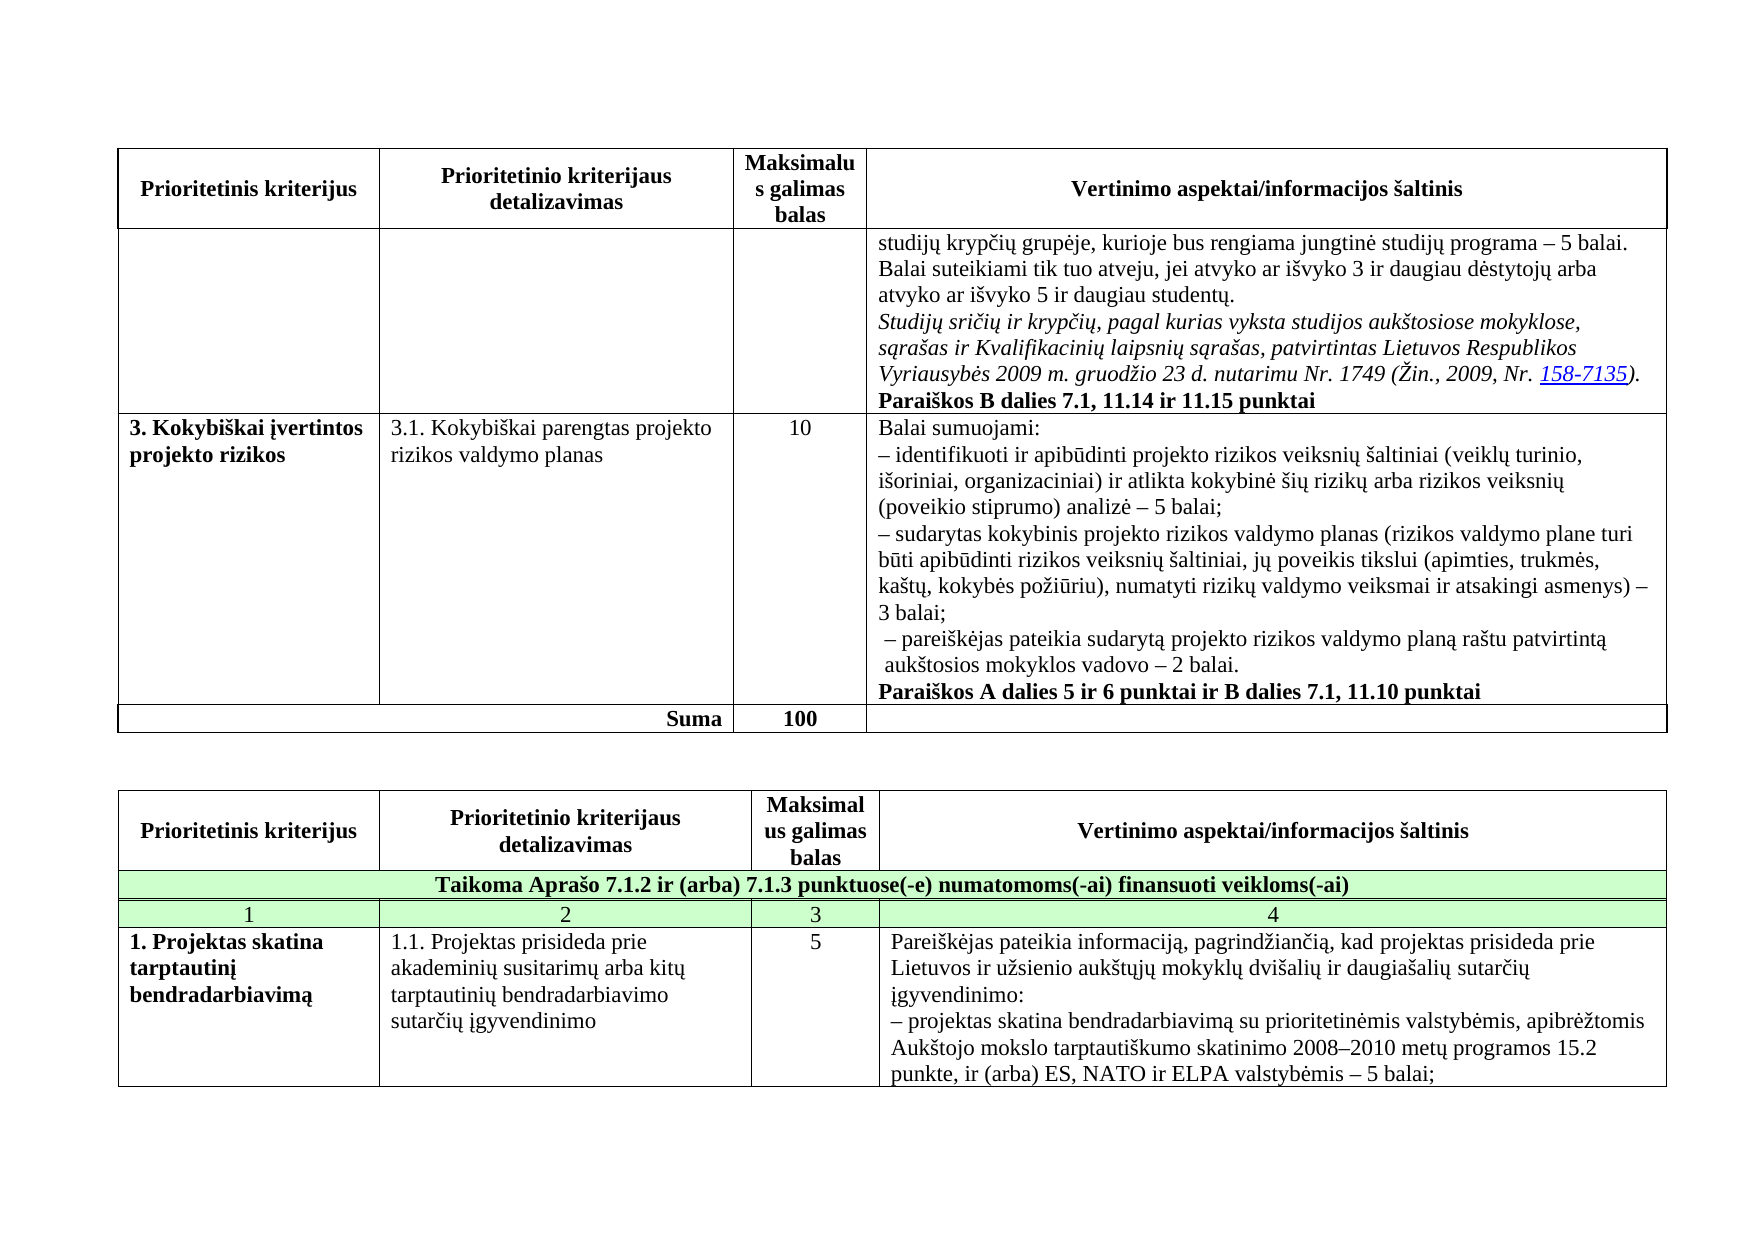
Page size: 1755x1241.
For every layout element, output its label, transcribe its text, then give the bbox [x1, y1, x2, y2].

table_cell 3 [752, 901, 879, 927]
table_cell Balai sumuojami: – identifikuoti ir apibūdinti projekto rizikos veiksnių šaltiniai (veiklų turinio, išoriniai, organizaciniai) ir atlikta kokybinė šių rizikų arba rizikos veiksnių (poveikio stiprumo) analizė – 5 balai; – sudarytas kokybinis projekto rizikos valdymo planas (rizikos valdymo plane turi būti apibūdinti rizikos veiksnių šaltiniai, jų poveikis tikslui (apimties, trukmės, kaštų, kokybės požiūriu), numatyti rizikų valdymo veiksmai ir atsakingi asmenys) – 3 balai; – pareiškėjas pateikia sudarytą projekto rizikos valdymo planą raštu patvirtintą aukštosios mokyklos vadovo – 2 balai. Paraiškos A dalies 5 ir 6 punktai ir B dalies 7.1, 11.10 punktai [867, 414, 1666, 704]
table_cell studijų krypčių grupėje, kurioje bus rengiama jungtinė studijų programa – 5 balai. Balai suteikiami tik tuo atveju, jei atvyko ar išvyko 3 ir daugiau dėstytojų arba atvyko ar išvyko 5 ir daugiau studentų. Studijų sričių ir krypčių, pagal kurias vyksta studijos aukštosiose mokyklose, sąrašas ir Kvalifikacinių laipsnių sąrašas, patvirtintas Lietuvos Respublikos Vyriausybės 2009 m. gruodžio 23 d. nutarimu Nr. 1749 (Žin., 2009, Nr. 158-7135). Paraiškos B dalies 7.1, 11.14 ir 11.15 punktai [867, 229, 1666, 413]
table_header Prioritetinio kriterijaus detalizavimas [380, 791, 751, 870]
table_cell 2 [380, 901, 751, 927]
table_cell 3.1. Kokybiškai parengtas projekto rizikos valdymo planas [380, 414, 733, 704]
table_cell 5 [752, 928, 879, 1086]
table_cell 1 [119, 901, 379, 927]
table_header Prioritetinio kriterijaus detalizavimas [380, 149, 733, 228]
table_header Prioritetinis kriterijus [119, 791, 379, 870]
table_cell [734, 229, 866, 413]
table_cell 4 [880, 901, 1666, 927]
table_cell [119, 705, 379, 732]
table_header Maksimalus galimas balas [752, 791, 879, 870]
table_cell 1.1. Projektas prisideda prie akademinių susitarimų arba kitų tarptautinių bendradarbiavimo sutarčių įgyvendinimo [380, 928, 751, 1086]
table_header Maksimalus galimas balas [734, 149, 866, 228]
table_cell Taikoma Aprašo 7.1.2 ir (arba) 7.1.3 punktuose(-e) numatomoms(-ai) finansuoti veikloms(-ai) [119, 871, 1666, 898]
table_cell 3. Kokybiškai įvertintos projekto rizikos [119, 414, 379, 704]
table_cell 10 [734, 414, 866, 704]
table_cell Pareiškėjas pateikia informaciją, pagrindžiančią, kad projektas prisideda prie Lietuvos ir užsienio aukštųjų mokyklų dvišalių ir daugiašalių sutarčių įgyvendinimo: – projektas skatina bendradarbiavimą su prioritetinėmis valstybėmis, apibrėžtomis Aukštojo mokslo tarptautiškumo skatinimo 2008–2010 metų programos 15.2 punkte, ir (arba) ES, NATO ir ELPA valstybėmis – 5 balai; [880, 928, 1666, 1086]
table_cell 1. Projektas skatina tarptautinį bendradarbiavimą [119, 928, 379, 1086]
table_header Vertinimo aspektai/informacijos šaltinis [880, 791, 1666, 870]
table_cell [119, 229, 379, 413]
table_cell Suma [379, 705, 733, 732]
table_cell [380, 229, 733, 413]
table_cell [867, 705, 1666, 732]
table_cell 100 [734, 705, 866, 732]
table_header Prioritetinis kriterijus [119, 149, 379, 228]
table_header Vertinimo aspektai/informacijos šaltinis [867, 149, 1666, 228]
